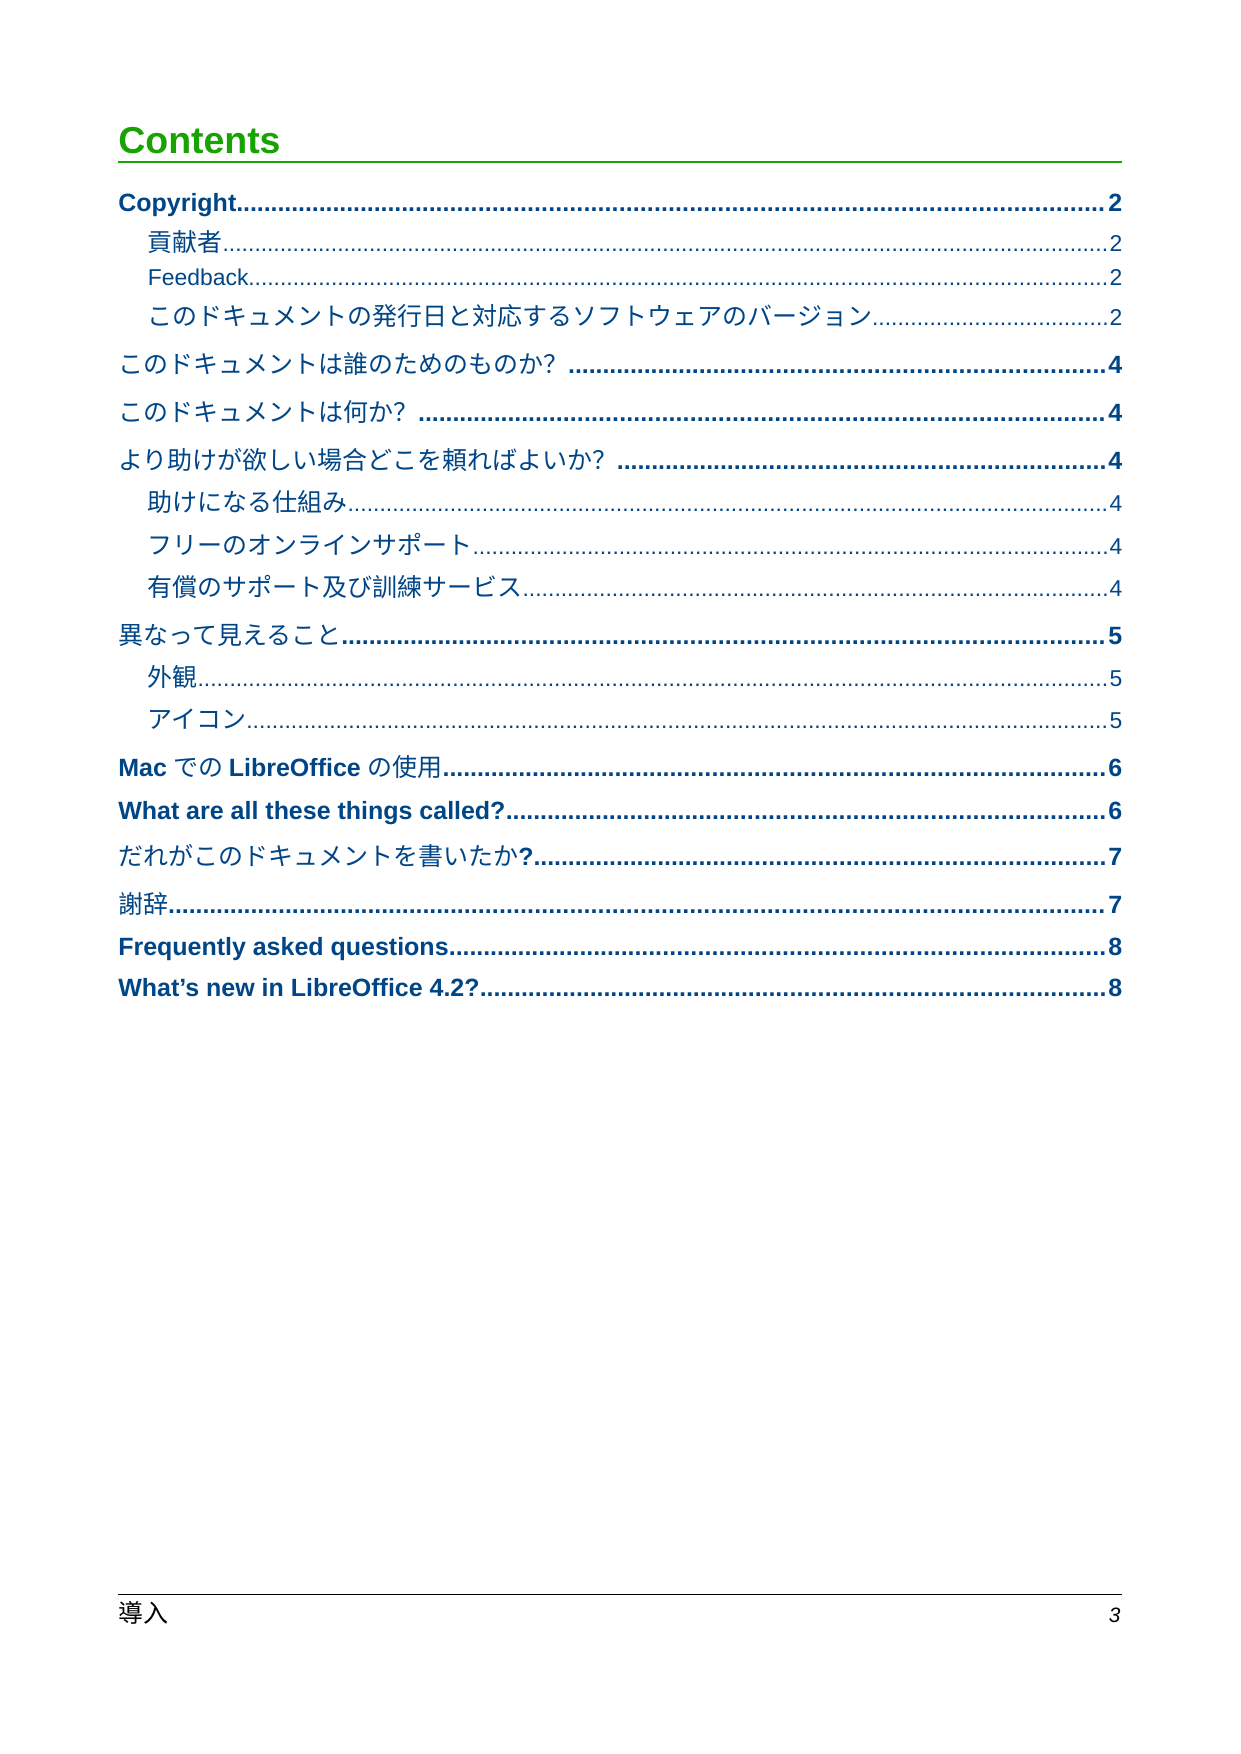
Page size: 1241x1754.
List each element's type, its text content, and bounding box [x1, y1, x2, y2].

text 異なって見えること 5 [118, 615, 1122, 652]
text より助けが欲しい場合どこを頼ればよいか？ 4 [118, 441, 1122, 477]
text だれがこのドキュメントを書いたか? 7 [118, 836, 1122, 872]
text このドキュメントは誰のためのものか？ 4 [118, 345, 1122, 381]
text Copyright 2 [118, 187, 1122, 216]
text 有償のサポート及び訓練サービス 4 [148, 567, 1122, 603]
text What are all these things called? 6 [118, 796, 1122, 824]
text 謝辞 7 [118, 884, 1122, 921]
text Frequently asked questions 8 [118, 932, 1122, 961]
text 外観 5 [148, 657, 1122, 694]
text Contents [118, 118, 1122, 161]
text アイコン 5 [148, 700, 1122, 736]
text 貢献者 2 [148, 222, 1122, 258]
text フリーのオンラインサポート 4 [148, 525, 1122, 561]
text このドキュメントは何か？ 4 [118, 393, 1122, 429]
text 助けになる仕組み 4 [148, 483, 1122, 519]
text Feedback 2 [148, 264, 1122, 291]
text What’s new in LibreOffice 4.2? 8 [118, 973, 1122, 1002]
text このドキュメントの発行日と対応するソフトウェアのバージョン 2 [148, 297, 1122, 333]
text Mac でのLibreOffice の使用 6 [118, 748, 1122, 784]
